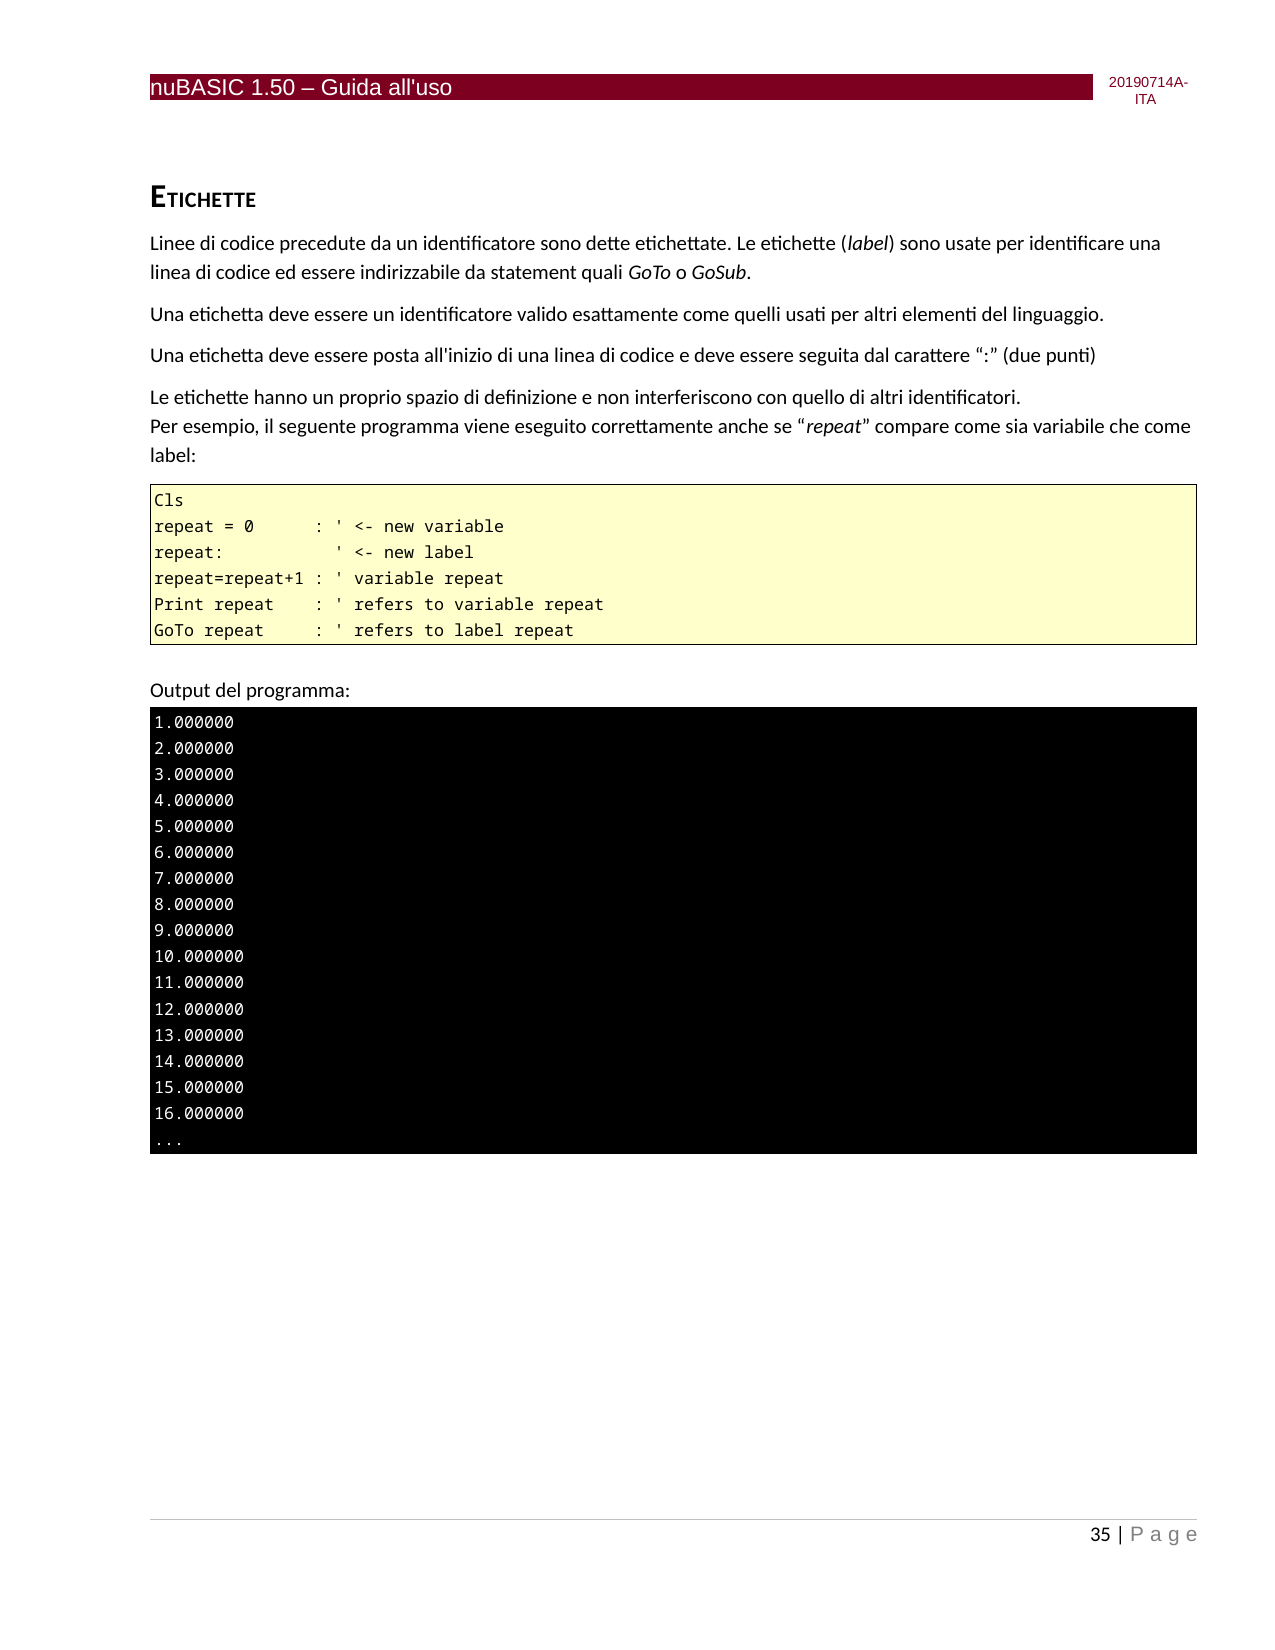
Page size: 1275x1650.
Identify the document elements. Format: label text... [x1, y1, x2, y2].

list ... [151, 1123, 1196, 1153]
list repeat=repeat+1 : ' variable repeat [151, 562, 1196, 588]
list 5.000000 [151, 811, 1196, 837]
list 13.000000 [151, 1019, 1196, 1045]
list 4.000000 [151, 785, 1196, 811]
list 10.000000 [151, 941, 1196, 967]
list 12.000000 [151, 993, 1196, 1019]
list 3.000000 [151, 759, 1196, 785]
list 2.000000 [151, 733, 1196, 759]
list 1.000000 [151, 708, 1196, 733]
list repeat = 0 : ' <- new variable [151, 510, 1196, 536]
text Le etichette hanno un proprio spazio di definizione e non interferiscono con quello di altri identificatori. Per esempio, il seguente programma viene eseguito correttamente anche se “repeat” compare come sia variabile che come label: [150, 384, 1197, 468]
text Linee di codice precedute da un identificatore sono dette etichettate. Le etichette (label) sono usate per identificare una linea di codice ed essere indirizzabile da statement quali GoTo o GoSub. [150, 230, 1197, 285]
text Una etichetta deve essere un identificatore valido esattamente come quelli usati per altri elementi del linguaggio. [150, 301, 1197, 326]
list 7.000000 [151, 863, 1196, 889]
list repeat: ' <- new label [151, 536, 1196, 562]
subtitle Etichette [150, 175, 1197, 216]
list 11.000000 [151, 967, 1196, 993]
list 6.000000 [151, 837, 1196, 863]
list 9.000000 [151, 915, 1196, 941]
list Cls [151, 485, 1196, 510]
list 8.000000 [151, 889, 1196, 915]
list 14.000000 [151, 1045, 1196, 1071]
list Print repeat : ' refers to variable repeat [151, 588, 1196, 614]
text Una etichetta deve essere posta all'inizio di una linea di codice e deve essere seguita dal carattere “:” (due punti) [150, 343, 1197, 368]
list 15.000000 [151, 1071, 1196, 1097]
list GoTo repeat : ' refers to label repeat [151, 614, 1196, 644]
list 16.000000 [151, 1097, 1196, 1123]
text Output del programma: [150, 678, 1197, 703]
